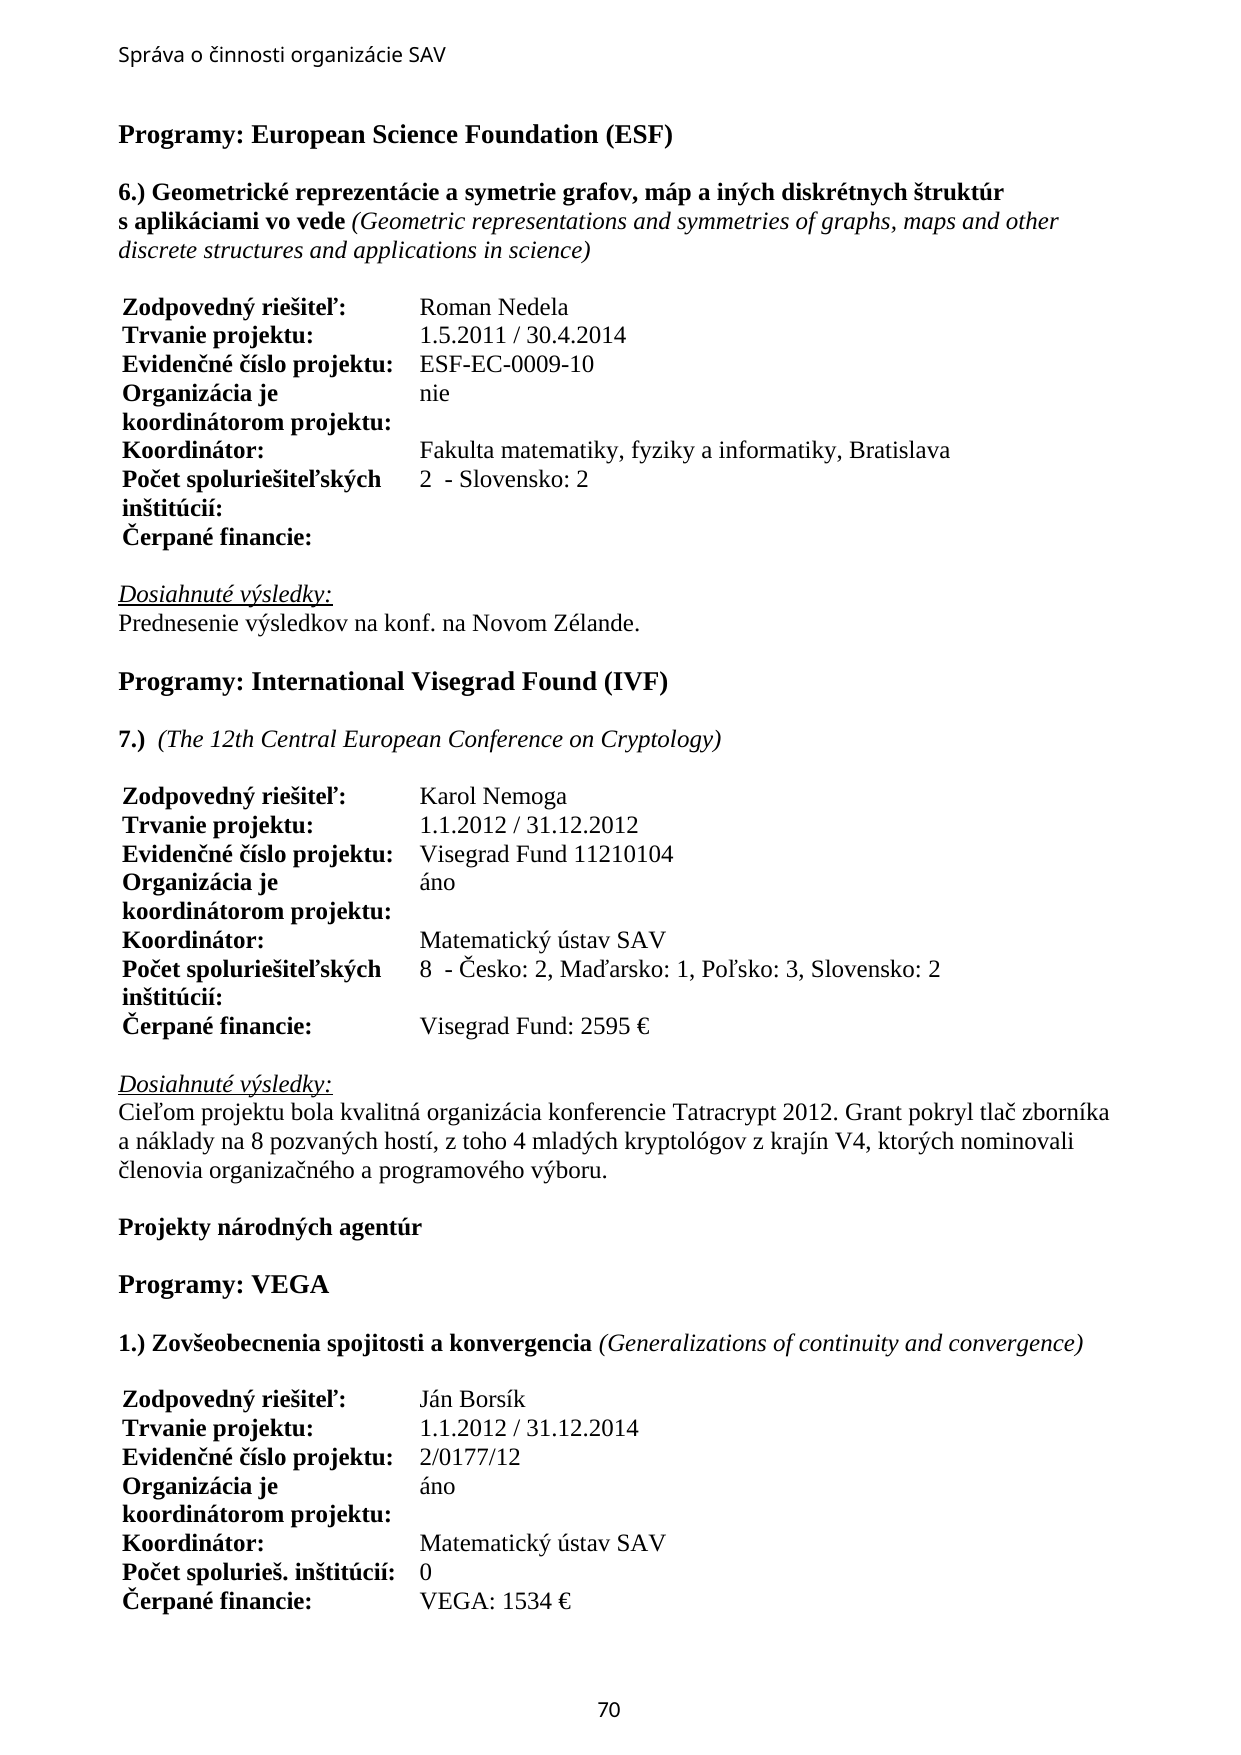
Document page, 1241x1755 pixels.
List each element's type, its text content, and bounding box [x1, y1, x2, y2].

table_header Zodpovedný riešiteľ: [122, 292, 419, 320]
table_cell áno [419, 868, 1122, 925]
table_header Zodpovedný riešiteľ: [122, 781, 419, 810]
text Dosiahnuté výsledky: Cieľom projektu bola kvalitná organizácia konferencie Tatracrypt 2012. Grant pokryl tlač zborníka a náklady na 8 pozvaných hostí, z toho 4 mladých kryptológov z krajín V4, ktorých nominovali členovia organizačného a programového výboru. [118, 1069, 1122, 1212]
table_cell Organizácia je koordinátorom projektu: [122, 1471, 419, 1528]
table_cell nie [419, 378, 1122, 435]
table_cell Čerpané financie: [122, 1011, 419, 1069]
table_header Zodpovedný riešiteľ: [122, 1385, 419, 1413]
table_cell 0 [419, 1557, 1122, 1586]
table_cell Trvanie projektu: [122, 810, 419, 839]
table_cell Organizácia je koordinátorom projektu: [122, 868, 419, 925]
text 7.) (The 12th Central European Conference on Cryptology) [118, 724, 1122, 781]
table_cell 8 - Česko: 2, Maďarsko: 1, Poľsko: 3, Slovensko: 2 [419, 954, 1122, 1011]
table_cell Trvanie projektu: [122, 1413, 419, 1442]
table_cell Koordinátor: [122, 435, 419, 464]
text Programy: European Science Foundation (ESF) [118, 118, 1122, 177]
table_cell Počet spoluriešiteľských inštitúcií: [122, 464, 419, 522]
text Dosiahnuté výsledky: Prednesenie výsledkov na konf. na Novom Zélande. Programy: International Visegrad Found (IVF) [118, 550, 1122, 724]
table_cell Matematický ústav SAV [419, 925, 1122, 954]
table_cell Organizácia je koordinátorom projektu: [122, 378, 419, 435]
table_header Ján Borsík [419, 1385, 1122, 1413]
table_cell Čerpané financie: [122, 1586, 419, 1614]
table_cell áno [419, 1471, 1122, 1528]
table_header Karol Nemoga [419, 781, 1122, 810]
text Programy: VEGA [118, 1268, 1122, 1328]
table_cell 1.5.2011 / 30.4.2014 [419, 320, 1122, 349]
text 6.) Geometrické reprezentácie a symetrie grafov, máp a iných diskrétnych štruktúr s aplikáciami vo vede (Geometric representations and symmetries of graphs, maps and other discrete structures and applications in science) [118, 177, 1122, 292]
table_header Roman Nedela [419, 292, 1122, 320]
table_cell VEGA: 1534 € [419, 1586, 1122, 1614]
table_cell Evidenčné číslo projektu: [122, 839, 419, 867]
table_cell Evidenčné číslo projektu: [122, 1442, 419, 1471]
text Projekty národných agentúr [118, 1212, 1122, 1268]
table_cell 1.1.2012 / 31.12.2012 [419, 810, 1122, 839]
table_cell Visegrad Fund 11210104 [419, 839, 1122, 867]
table_cell Počet spolurieš. inštitúcií: [122, 1557, 419, 1586]
table_cell Visegrad Fund: 2595 € [419, 1011, 1122, 1069]
table_cell Fakulta matematiky, fyziky a informatiky, Bratislava [419, 435, 1122, 464]
table_cell Evidenčné číslo projektu: [122, 349, 419, 378]
table_cell Koordinátor: [122, 1528, 419, 1557]
table_cell Trvanie projektu: [122, 320, 419, 349]
text 1.) Zovšeobecnenia spojitosti a konvergencia (Generalizations of continuity and convergence) [118, 1328, 1122, 1384]
table_cell Čerpané financie: [122, 522, 419, 550]
table_cell Počet spoluriešiteľských inštitúcií: [122, 954, 419, 1011]
table_cell Matematický ústav SAV [419, 1528, 1122, 1557]
table_cell 1.1.2012 / 31.12.2014 [419, 1413, 1122, 1442]
table_cell [419, 522, 1122, 550]
table_cell ESF-EC-0009-10 [419, 349, 1122, 378]
table_cell 2/0177/12 [419, 1442, 1122, 1471]
table_cell Koordinátor: [122, 925, 419, 954]
table_cell 2 - Slovensko: 2 [419, 464, 1122, 522]
